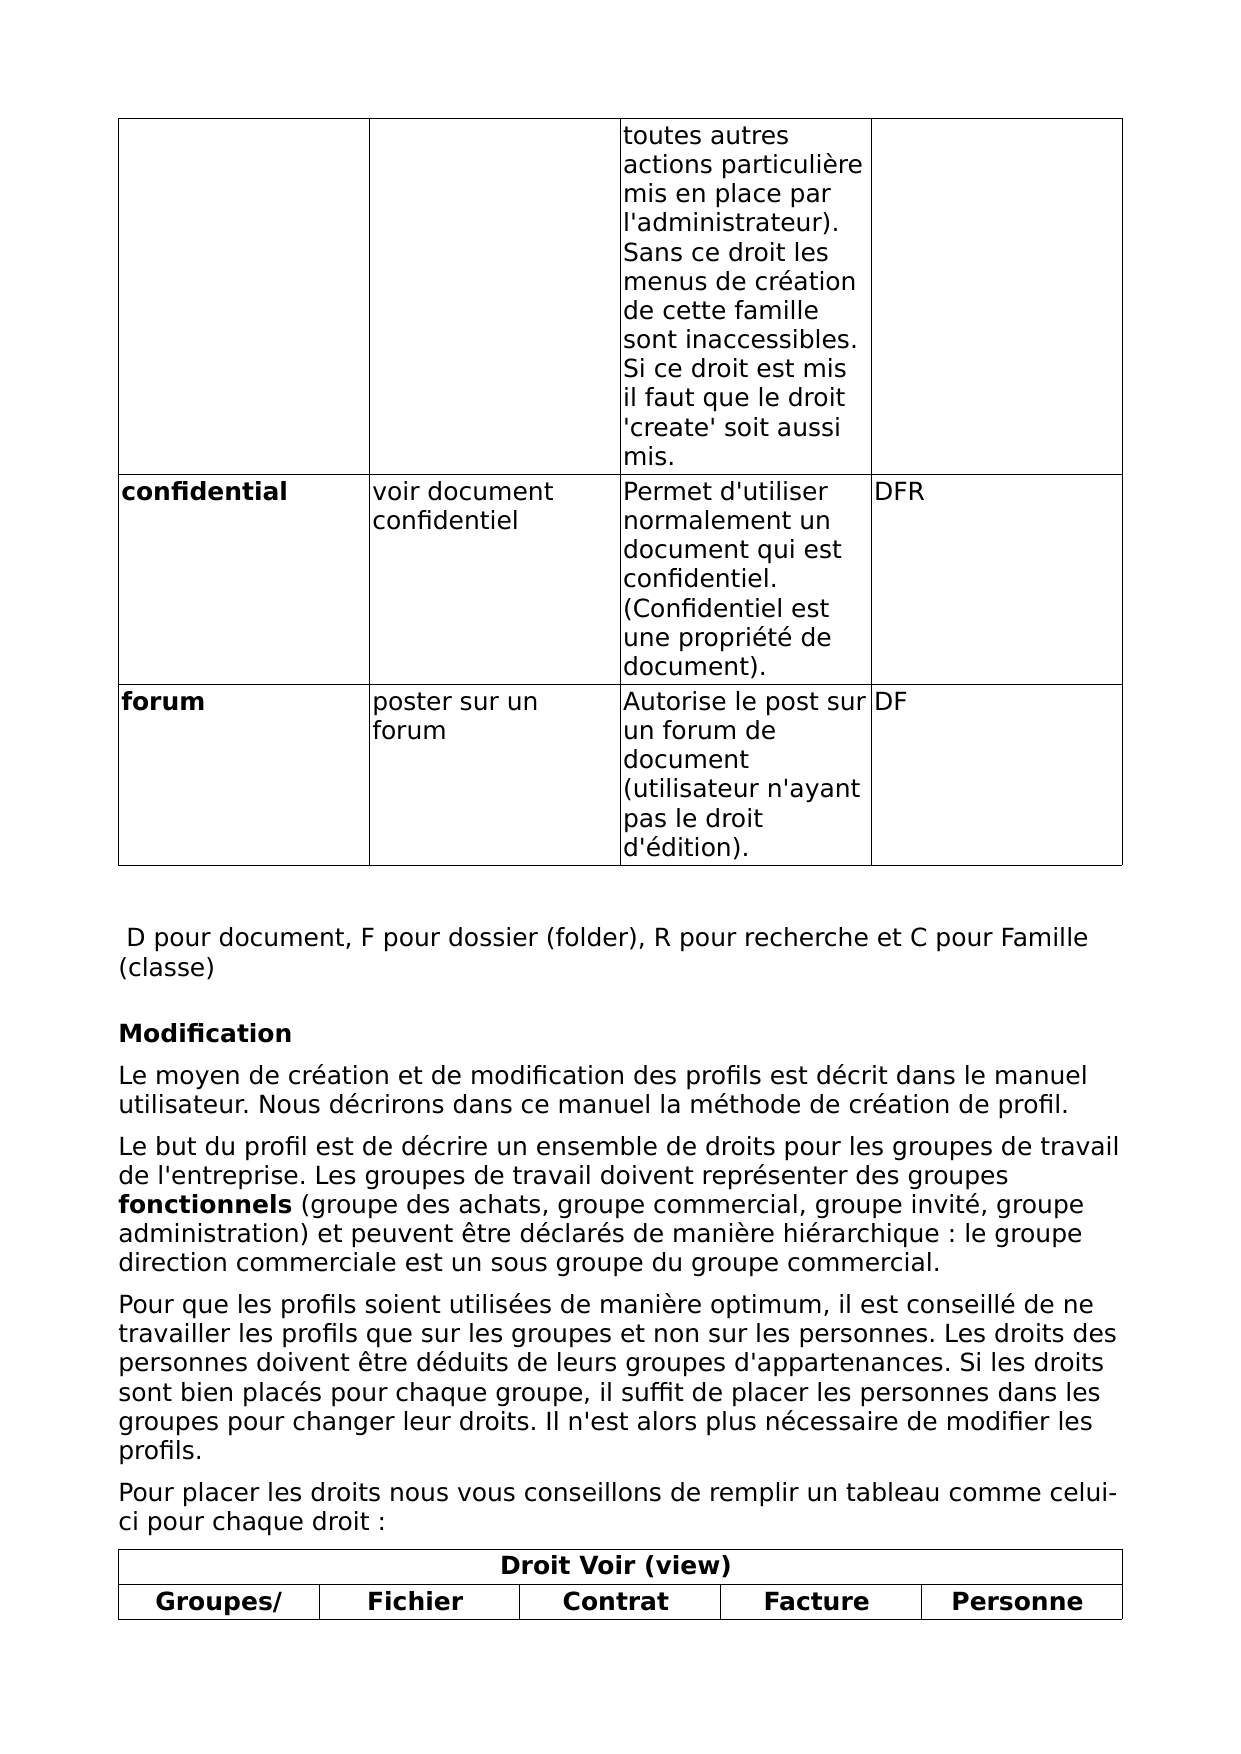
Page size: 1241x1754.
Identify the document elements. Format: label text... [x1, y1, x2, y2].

table_cell Contrat [520, 1585, 720, 1619]
table_cell Groupes/ [119, 1585, 319, 1619]
text Pour placer les droits nous vous conseillons de remplir un tableau comme celui-ci pour chaque droit : [118, 1478, 1122, 1536]
table_cell DF [872, 685, 1122, 865]
table_cell DFR [872, 475, 1122, 684]
table_cell forum [119, 685, 369, 865]
text Le moyen de création et de modification des profils est décrit dans le manuel utilisateur. Nous décrirons dans ce manuel la méthode de création de profil. [118, 1061, 1122, 1119]
table_cell voir document confidentiel [370, 475, 620, 684]
table_cell confidential [119, 475, 369, 684]
text Le but du profil est de décrire un ensemble de droits pour les groupes de travail de l'entreprise. Les groupes de travail doivent représenter des groupes fonctionnels (groupe des achats, groupe commercial, groupe invité, groupe administration) et peuvent être déclarés de manière hiérarchique : le groupe direction commerciale est un sous groupe du groupe commercial. [118, 1132, 1122, 1278]
subtitle Modification [118, 1019, 1122, 1048]
table_cell Permet d'utiliser normalement un document qui est confidentiel. (Confidentiel est une propriété de document). [621, 475, 871, 684]
table_cell Personne [922, 1585, 1122, 1619]
table_cell [370, 119, 620, 474]
table_cell Autorise le post sur un forum de document (utilisateur n'ayant pas le droit d'édition). [621, 685, 871, 865]
text Pour que les profils soient utilisées de manière optimum, il est conseillé de ne travailler les profils que sur les groupes et non sur les personnes. Les droits des personnes doivent être déduits de leurs groupes d'appartenances. Si les droits sont bien placés pour chaque groupe, il suffit de placer les personnes dans les groupes pour changer leur droits. Il n'est alors plus nécessaire de modifier les profils. [118, 1290, 1122, 1465]
table_cell [872, 119, 1122, 474]
table_cell poster sur un forum [370, 685, 620, 865]
table_cell Fichier [320, 1585, 519, 1619]
table_header Droit Voir (view) [119, 1550, 1122, 1584]
table_cell Facture [721, 1585, 921, 1619]
table_cell toutes autres actions particulière mis en place par l'administrateur). Sans ce droit les menus de création de cette famille sont inaccessibles. Si ce droit est mis il faut que le droit 'create' soit aussi mis. [621, 119, 871, 474]
table_cell [119, 119, 369, 474]
text D pour document, F pour dossier (folder), R pour recherche et C pour Famille (classe) [118, 866, 1122, 982]
